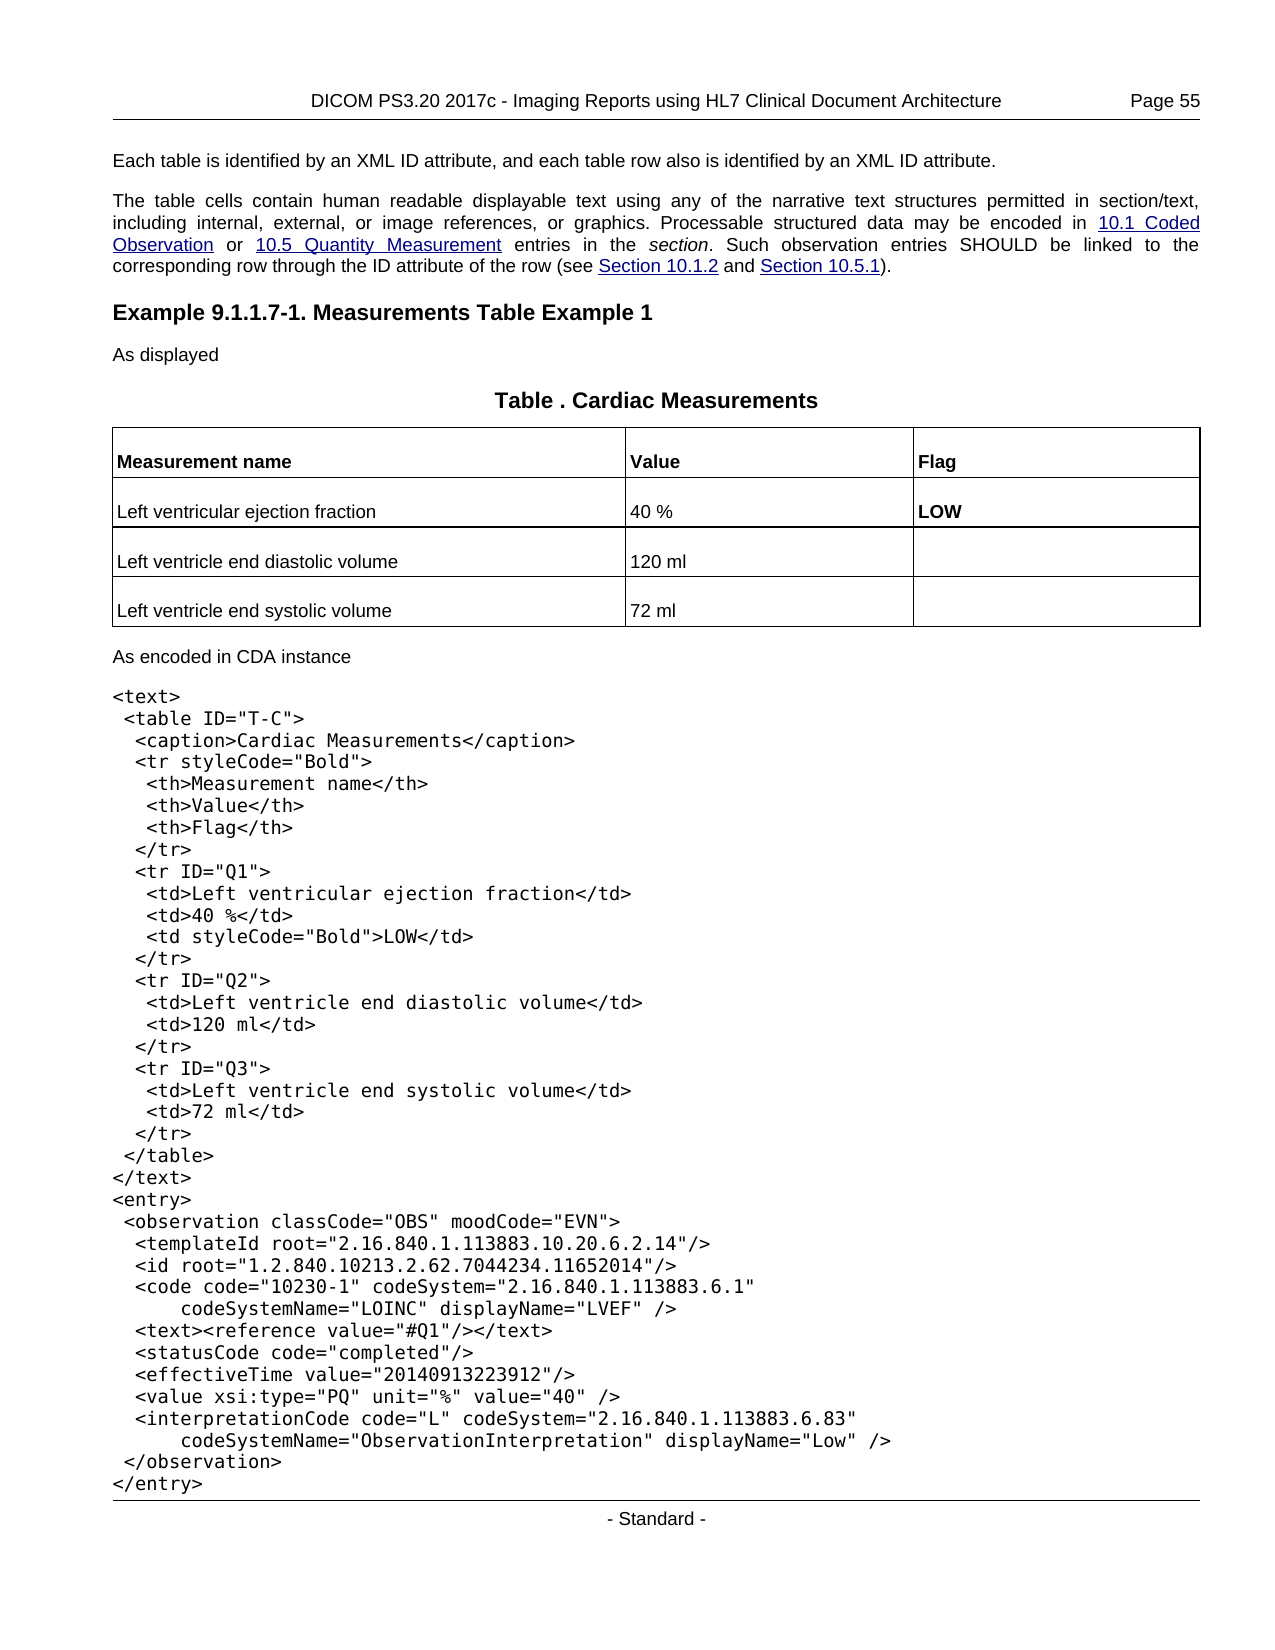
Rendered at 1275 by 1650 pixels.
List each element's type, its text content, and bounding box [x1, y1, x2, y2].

text The table cells contain human readable displayable text using any of the narrative text structures permitted in section/text, including internal, external, or image references, or graphics. Processable structured data may be encoded in 10.1 Coded Observation or 10.5 Quantity Measurement entries in the section. Such observation entries SHOULD be linked to the corresponding row through the ID attribute of the row (see Section 10.1.2 and Section 10.5.1). [112, 190, 1200, 277]
table_cell [914, 577, 1199, 626]
text Table . Cardiac Measurements [112, 388, 1200, 413]
table_header Measurement name [113, 428, 625, 477]
table_cell 120 ml [626, 528, 913, 576]
table_cell LOW [914, 478, 1199, 526]
table_cell Left ventricle end systolic volume [113, 577, 625, 626]
text As encoded in CDA instance [112, 646, 1200, 667]
table_cell 40 % [626, 478, 913, 526]
table_cell Left ventricular ejection fraction [113, 478, 625, 526]
text As displayed [112, 344, 1200, 365]
table_cell Left ventricle end diastolic volume [113, 528, 625, 576]
text Example 9.1.1.7-1. Measurements Table Example 1 [112, 299, 1200, 325]
text Each table is identified by an XML ID attribute, and each table row also is identified by an XML ID attribute. [112, 150, 1200, 172]
table_header Flag [914, 428, 1199, 477]
table_cell 72 ml [626, 577, 913, 626]
text <text> <table ID="T-C"> <caption>Cardiac Measurements</caption> <tr styleCode="Bold"> <th>Measurement name</th> <th>Value</th> <th>Flag</th> </tr> <tr ID="Q1"> <td>Left ventricular ejection fraction</td> <td>40 %</td> <td styleCode="Bold">LOW</td> </tr> <tr ID="Q2"> <td>Left ventricle end diastolic volume</td> <td>120 ml</td> </tr> <tr ID="Q3"> <td>Left ventricle end systolic volume</td> <td>72 ml</td> </tr> </table> </text> <entry> <observation classCode="OBS" moodCode="EVN"> <templateId root="2.16.840.1.113883.10.20.6.2.14"/> <id root="1.2.840.10213.2.62.7044234.11652014"/> <code code="10230-1" codeSystem="2.16.840.1.113883.6.1" codeSystemName="LOINC" displayName="LVEF" /> <text><reference value="#Q1"/></text> <statusCode code="completed"/> <effectiveTime value="20140913223912"/> <value xsi:type="PQ" unit="%" value="40" /> <interpretationCode code="L" codeSystem="2.16.840.1.113883.6.83" codeSystemName="ObservationInterpretation" displayName="Low" /> </observation> </entry> [112, 686, 1200, 1495]
table_header Value [626, 428, 913, 477]
table_cell [914, 528, 1199, 576]
